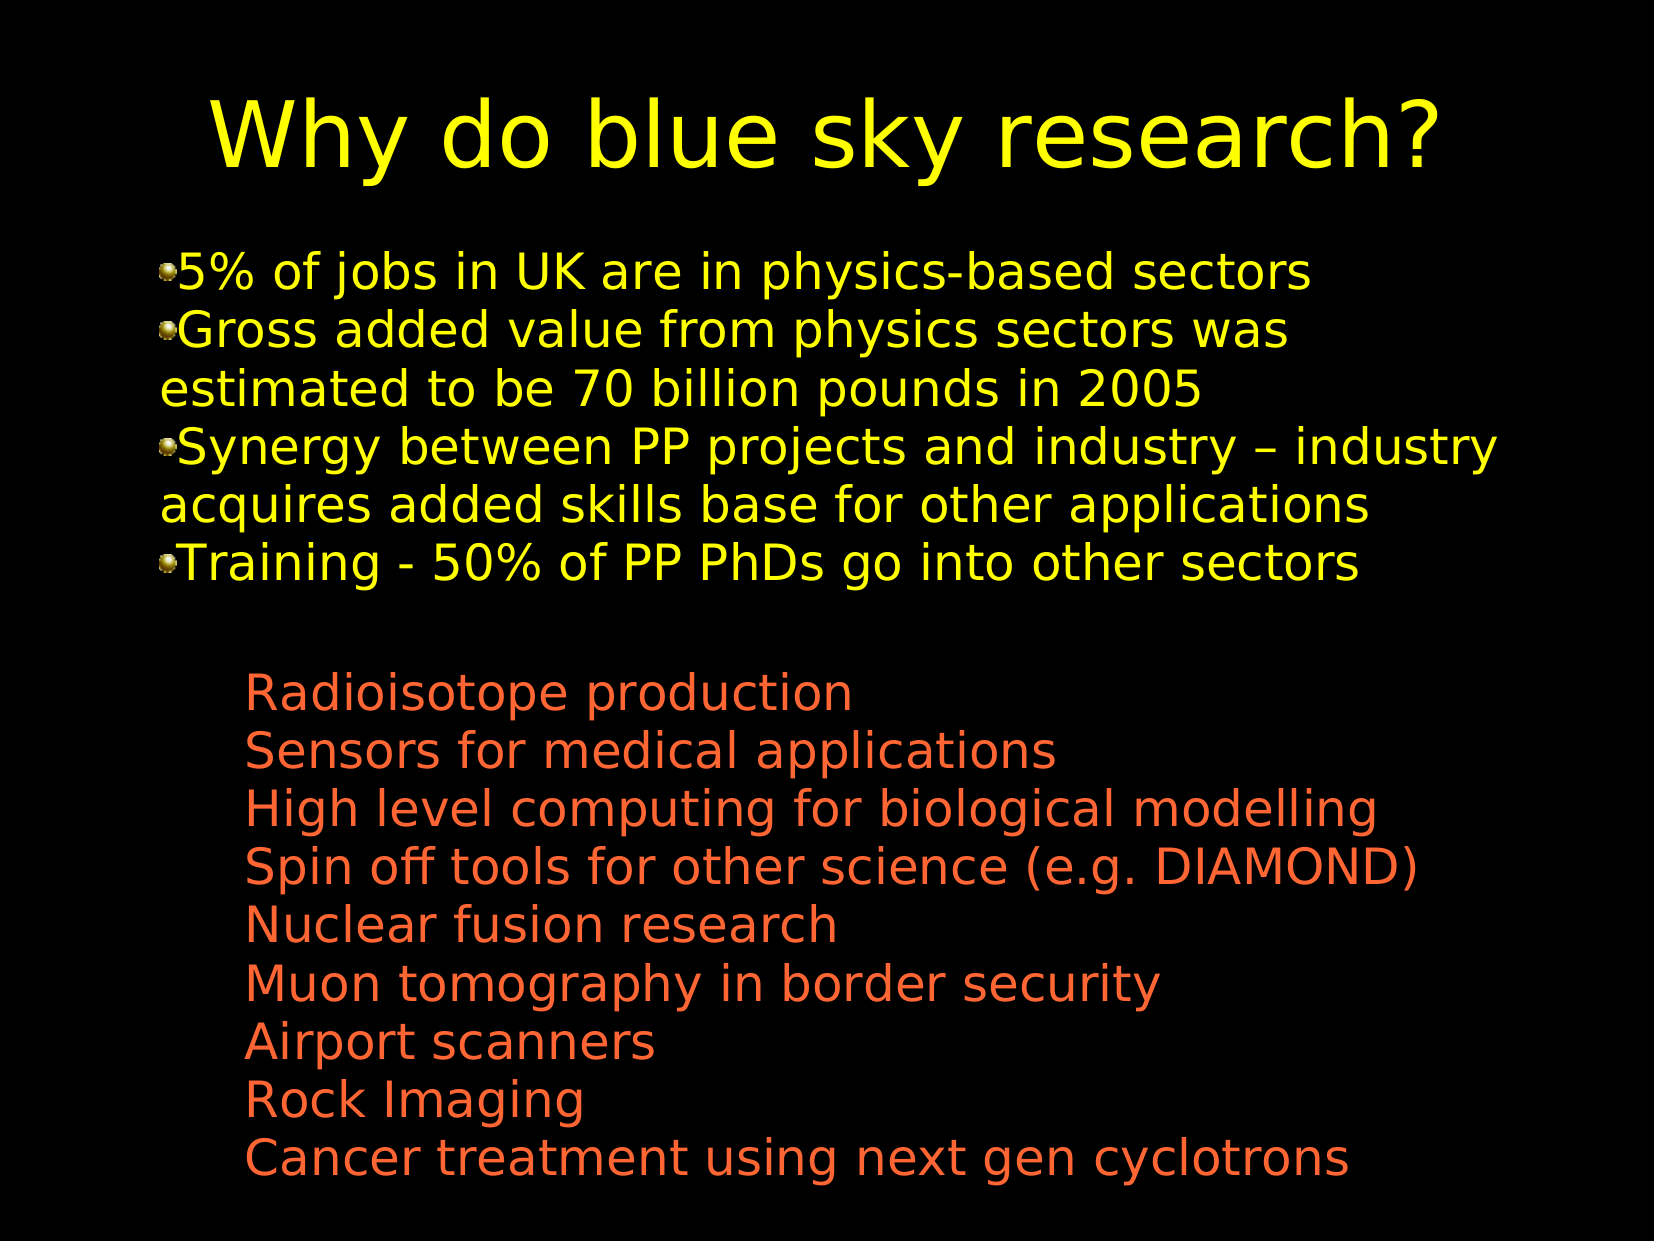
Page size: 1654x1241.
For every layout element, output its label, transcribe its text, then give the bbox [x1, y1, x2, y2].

title Why do blue sky research? [82, 39, 1571, 233]
text_box 5% of jobs in UK are in physics-based sectors Gross added value from physics sectors was estimated to be 70 billion pounds in 2005 Synergy between PP projects and industry – industry acquires added skills base for other applications Training - 50% of PP PhDs go into other sectors [144, 235, 1537, 601]
text_box Radioisotope production Sensors for medical applications High level computing for biological modelling Spin off tools for other science (e.g. DIAMOND) Nuclear fusion research Muon tomography in border security Airport scanners Rock Imaging Cancer treatment using next gen cyclotrons [230, 656, 1437, 1196]
